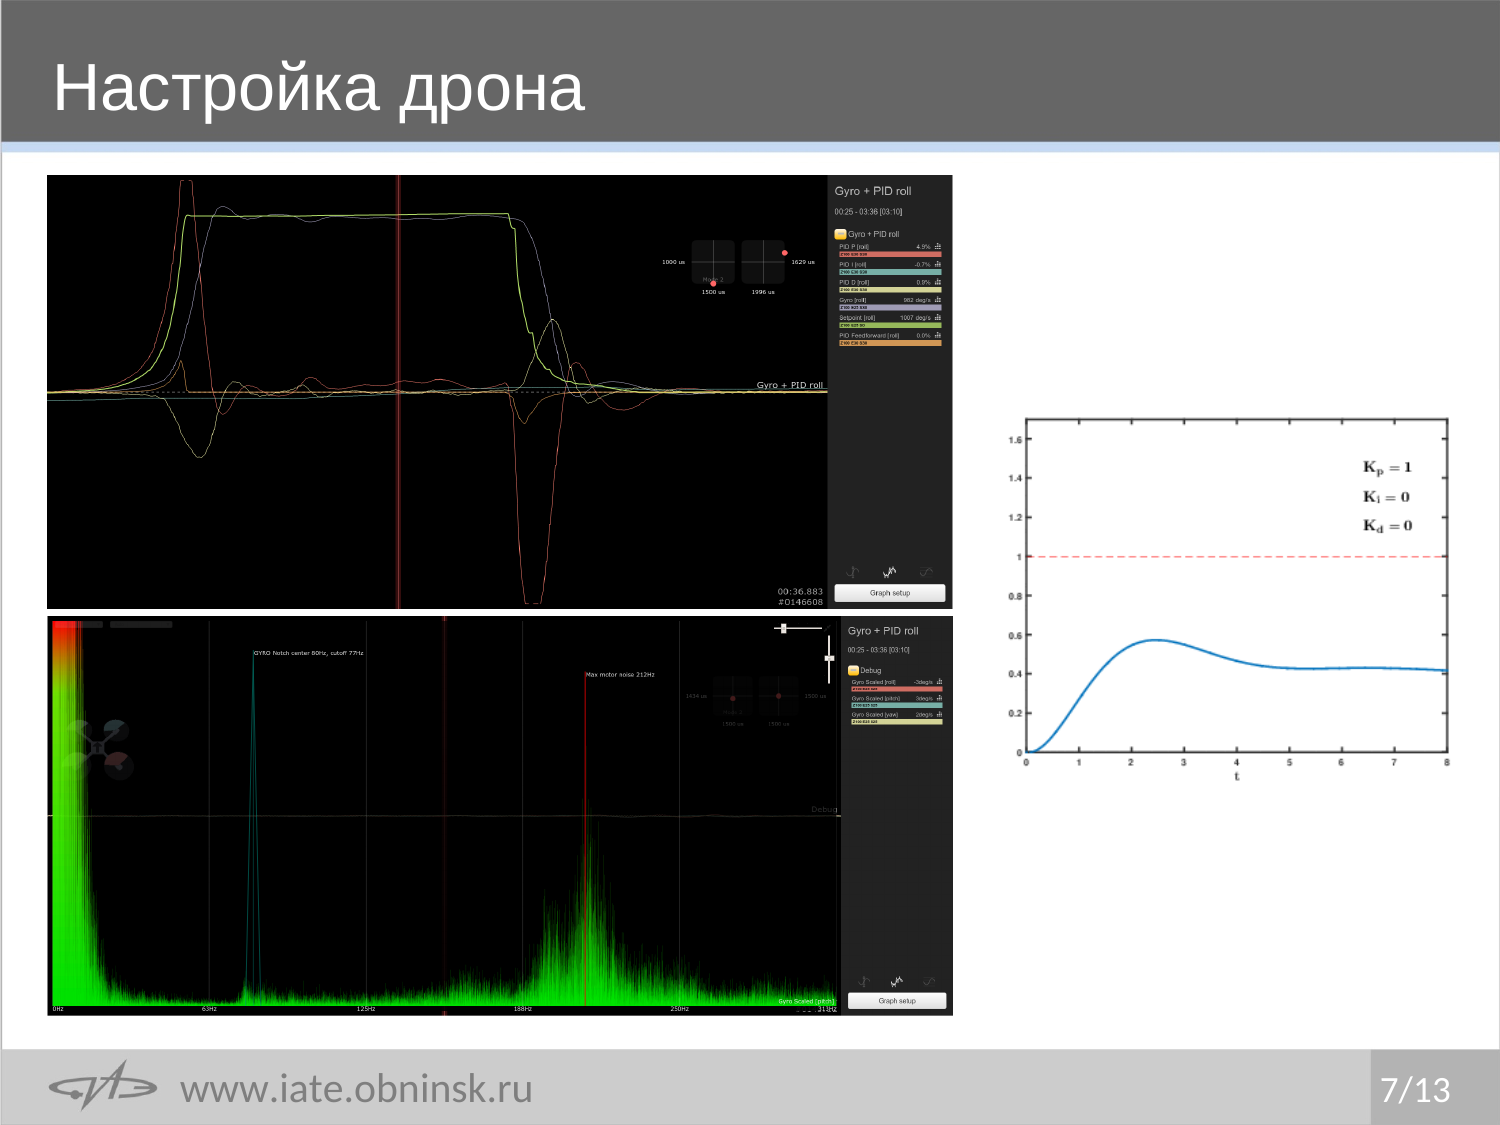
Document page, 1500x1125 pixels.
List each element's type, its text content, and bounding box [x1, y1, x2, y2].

title Настройка дрона [37, 7, 1459, 161]
text_box 7/13 [1116, 1057, 1467, 1118]
picture [0, 0, 1500, 1125]
list [41, 243, 1454, 998]
